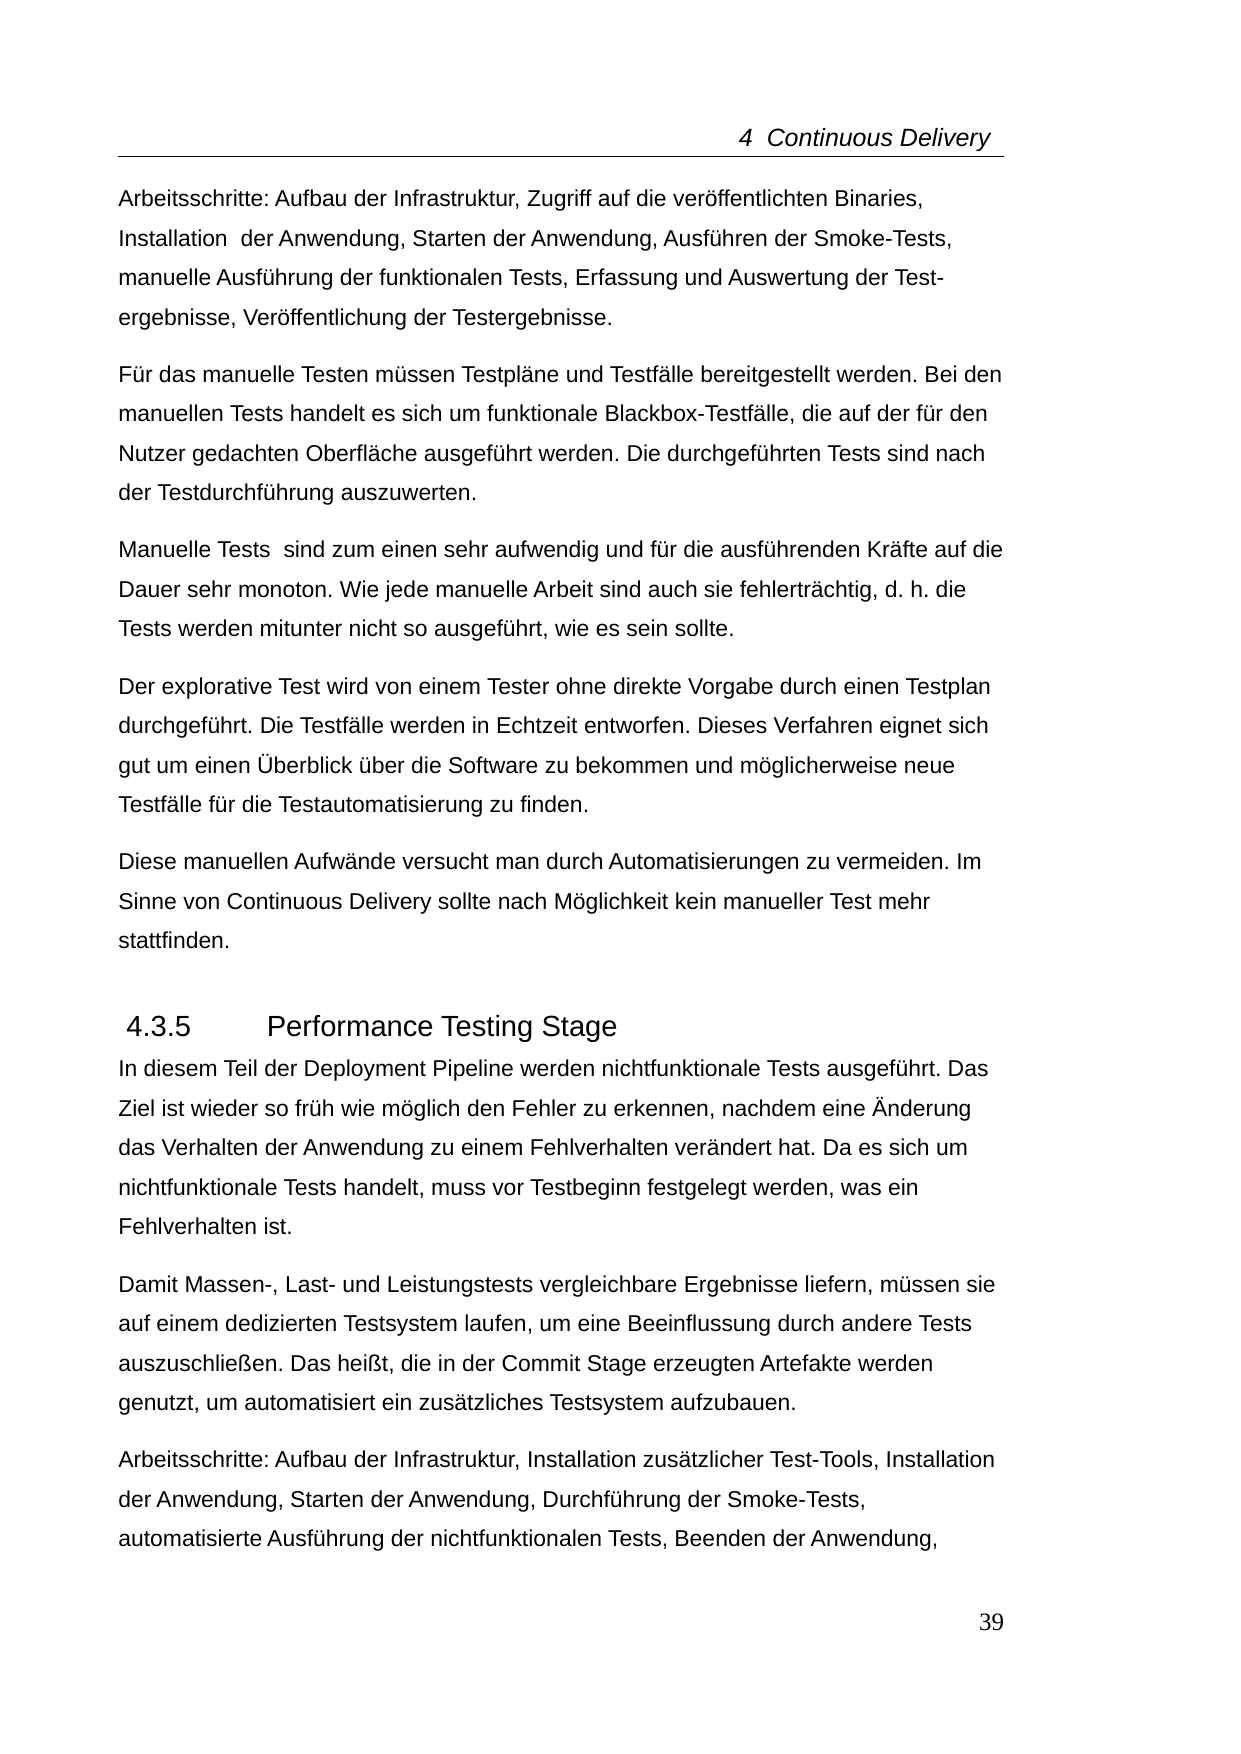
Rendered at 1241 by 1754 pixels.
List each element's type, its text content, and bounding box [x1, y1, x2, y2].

text Für das manuelle Testen müssen Testpläne und Testfälle bereitgestellt werden. Bei den manuellen Tests handelt es sich um funktionale Blackbox-Testfälle, die auf der für den Nutzer gedachten Oberfläche ausgeführt werden. Die durchgeführten Tests sind nach der Testdurchführung auszuwerten. [118, 361, 1004, 506]
text Arbeitsschritte: Aufbau der Infrastruktur, Zugriff auf die veröffentlichten Binaries, Installation der Anwendung, Starten der Anwendung, Ausführen der Smoke-Tests, manuelle Ausführung der funktionalen Tests, Erfassung und Auswertung der Test-ergebnisse, Veröffentlichung der Testergebnisse. [118, 185, 1004, 330]
text Manuelle Tests sind zum einen sehr aufwendig und für die ausführenden Kräfte auf die Dauer sehr monoton. Wie jede manuelle Arbeit sind auch sie fehlerträchtig, d. h. die Tests werden mitunter nicht so ausgeführt, wie es sein sollte. [118, 536, 1004, 642]
subtitle Performance Testing Stage [118, 1009, 1004, 1043]
text Diese manuellen Aufwände versucht man durch Automatisierungen zu vermeiden. Im Sinne von Continuous Delivery sollte nach Möglichkeit kein manueller Test mehr stattfinden. [118, 848, 1004, 953]
text Damit Massen-, Last- und Leistungstests vergleichbare Ergebnisse liefern, müssen sie auf einem dedizierten Testsystem laufen, um eine Beeinflussung durch andere Tests auszuschließen. Das heißt, die in der Commit Stage erzeugten Artefakte werden genutzt, um automatisiert ein zusätzliches Testsystem aufzubauen. [118, 1271, 1004, 1415]
text Der explorative Test wird von einem Tester ohne direkte Vorgabe durch einen Testplan durchgeführt. Die Testfälle werden in Echtzeit entworfen. Dieses Verfahren eignet sich gut um einen Überblick über die Software zu bekommen und möglicherweise neue Testfälle für die Testautomatisierung zu finden. [118, 673, 1004, 817]
text In diesem Teil der Deployment Pipeline werden nichtfunktionale Tests ausgeführt. Das Ziel ist wieder so früh wie möglich den Fehler zu erkennen, nachdem eine Änderung das Verhalten der Anwendung zu einem Fehlverhalten verändert hat. Da es sich um nichtfunktionale Tests handelt, muss vor Testbeginn festgelegt werden, was ein Fehlverhalten ist. [118, 1055, 1004, 1240]
text Arbeitsschritte: Aufbau der Infrastruktur, Installation zusätzlicher Test-Tools, Installation der Anwendung, Starten der Anwendung, Durchführung der Smoke-Tests, automatisierte Ausführung der nichtfunktionalen Tests, Beenden der Anwendung, [118, 1446, 1004, 1551]
